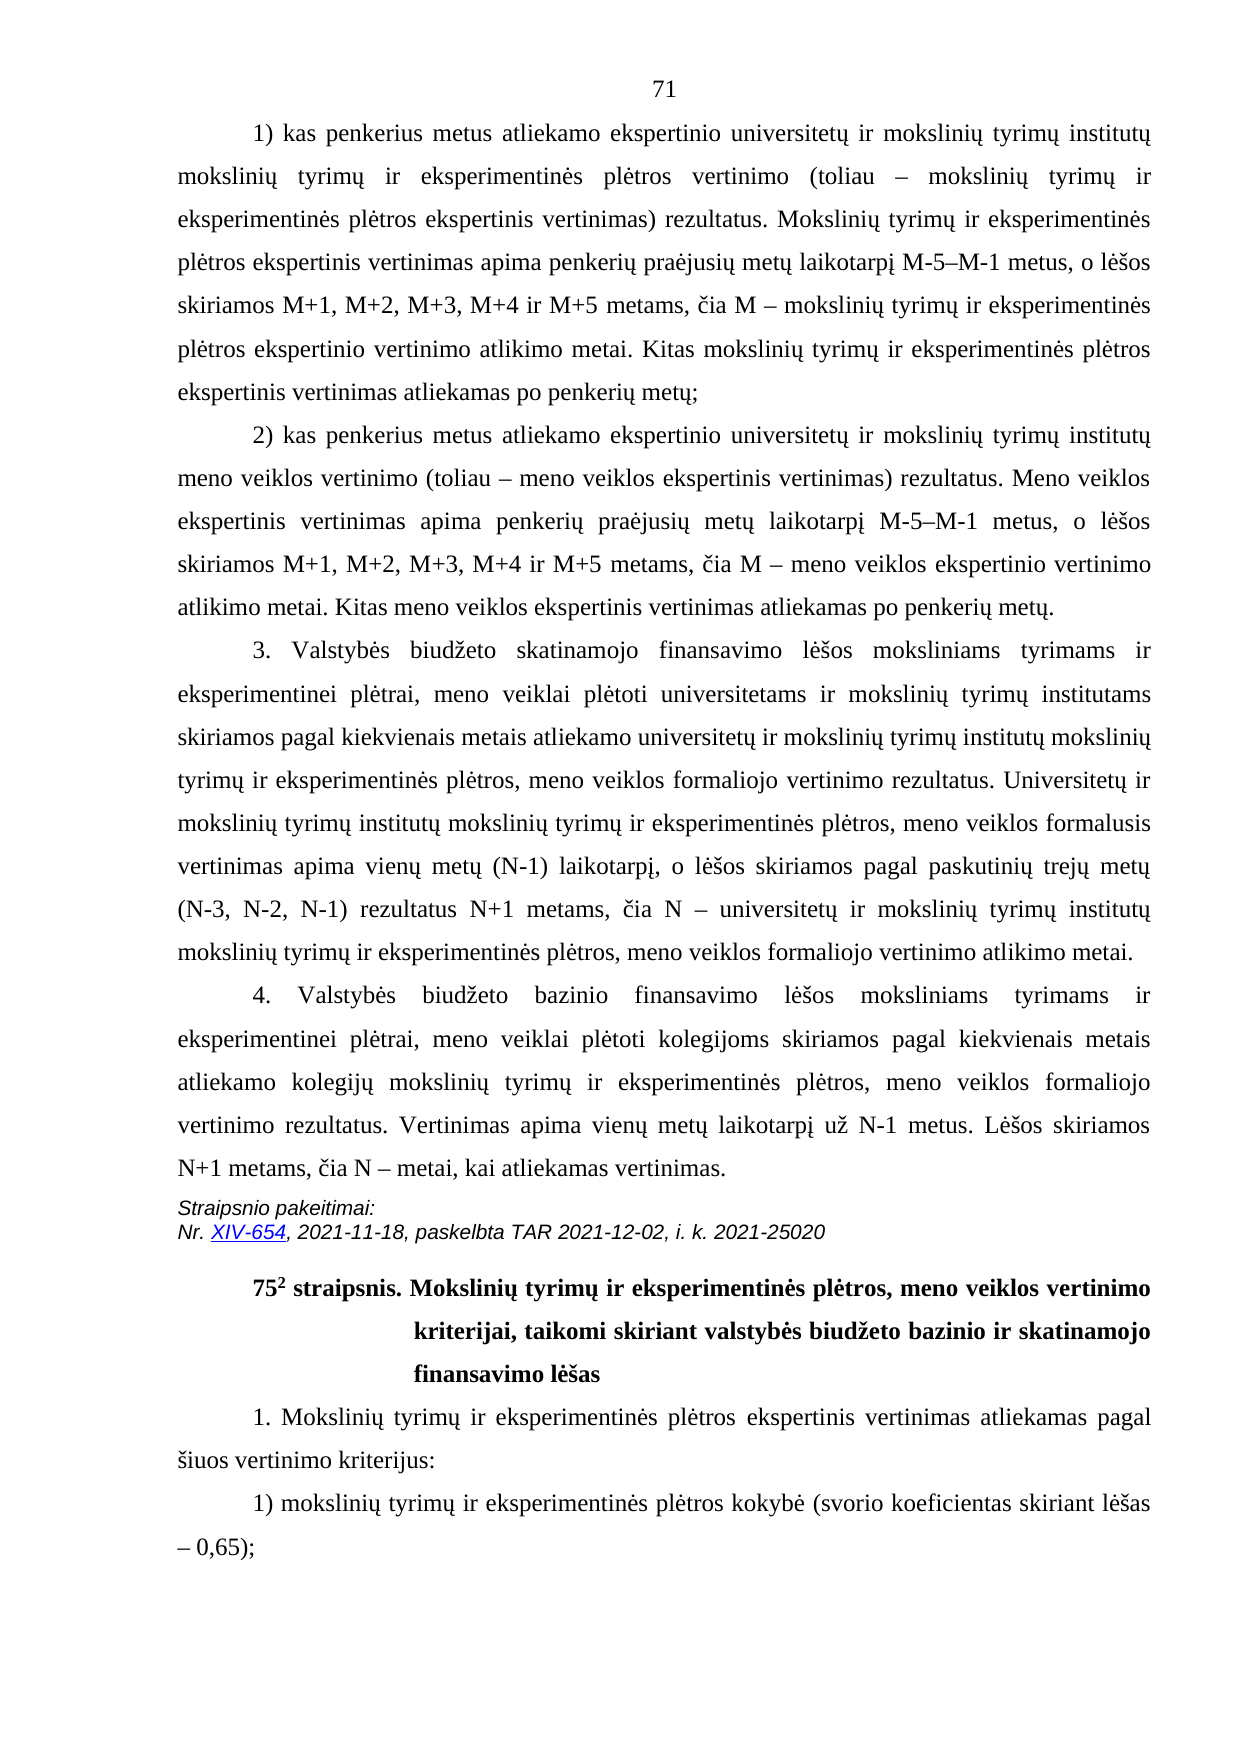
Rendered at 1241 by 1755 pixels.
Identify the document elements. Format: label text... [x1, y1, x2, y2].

text Straipsnio pakeitimai: [177, 1196, 1152, 1220]
text 3. Valstybės biudžeto skatinamojo finansavimo lėšos moksliniams tyrimams ir eksperimentinei plėtrai, meno veiklai plėtoti universitetams ir mokslinių tyrimų institutams skiriamos pagal kiekvienais metais atliekamo universitetų ir mokslinių tyrimų institutų mokslinių tyrimų ir eksperimentinės plėtros, meno veiklos formaliojo vertinimo rezultatus. Universitetų ir mokslinių tyrimų institutų mokslinių tyrimų ir eksperimentinės plėtros, meno veiklos formalusis vertinimas apima vienų metų (N-1) laikotarpį, o lėšos skiriamos pagal paskutinių trejų metų (N‑3, N-2, N-1) rezultatus N+1 metams, čia N – universitetų ir mokslinių tyrimų institutų mokslinių tyrimų ir eksperimentinės plėtros, meno veiklos formaliojo vertinimo atlikimo metai. [177, 636, 1152, 966]
text 4. Valstybės biudžeto bazinio finansavimo lėšos moksliniams tyrimams ir eksperimentinei plėtrai, meno veiklai plėtoti kolegijoms skiriamos pagal kiekvienais metais atliekamo kolegijų mokslinių tyrimų ir eksperimentinės plėtros, meno veiklos formaliojo vertinimo rezultatus. Vertinimas apima vienų metų laikotarpį už N-1 metus. Lėšos skiriamos N+1 metams, čia N – metai, kai atliekamas vertinimas. [177, 981, 1152, 1182]
text 1) mokslinių tyrimų ir eksperimentinės plėtros kokybė (svorio koeficientas skiriant lėšas – 0,65); [177, 1488, 1152, 1560]
text Nr. XIV-654, 2021-11-18, paskelbta TAR 2021-12-02, i. k. 2021-25020 [177, 1220, 1152, 1244]
text 1. Mokslinių tyrimų ir eksperimentinės plėtros ekspertinis vertinimas atliekamas pagal šiuos vertinimo kriterijus: [177, 1402, 1152, 1474]
text 2) kas penkerius metus atliekamo ekspertinio universitetų ir mokslinių tyrimų institutų meno veiklos vertinimo (toliau – meno veiklos ekspertinis vertinimas) rezultatus. Meno veiklos ekspertinis vertinimas apima penkerių praėjusių metų laikotarpį M-5–M-1 metus, o lėšos skiriamos M+1, M+2, M+3, M+4 ir M+5 metams, čia M – meno veiklos ekspertinio vertinimo atlikimo metai. Kitas meno veiklos ekspertinis vertinimas atliekamas po penkerių metų. [177, 420, 1152, 621]
text 1) kas penkerius metus atliekamo ekspertinio universitetų ir mokslinių tyrimų institutų mokslinių tyrimų ir eksperimentinės plėtros vertinimo (toliau – mokslinių tyrimų ir eksperimentinės plėtros ekspertinis vertinimas) rezultatus. Mokslinių tyrimų ir eksperimentinės plėtros ekspertinis vertinimas apima penkerių praėjusių metų laikotarpį M-5–M-1 metus, o lėšos skiriamos M+1, M+2, M+3, M+4 ir M+5 metams, čia M – mokslinių tyrimų ir eksperimentinės plėtros ekspertinio vertinimo atlikimo metai. Kitas mokslinių tyrimų ir eksperimentinės plėtros ekspertinis vertinimas atliekamas po penkerių metų; [177, 118, 1152, 406]
text 752 straipsnis. Mokslinių tyrimų ir eksperimentinės plėtros, meno veiklos vertinimo kriterijai, taikomi skiriant valstybės biudžeto bazinio ir skatinamojo finansavimo lėšas [252, 1273, 1152, 1388]
